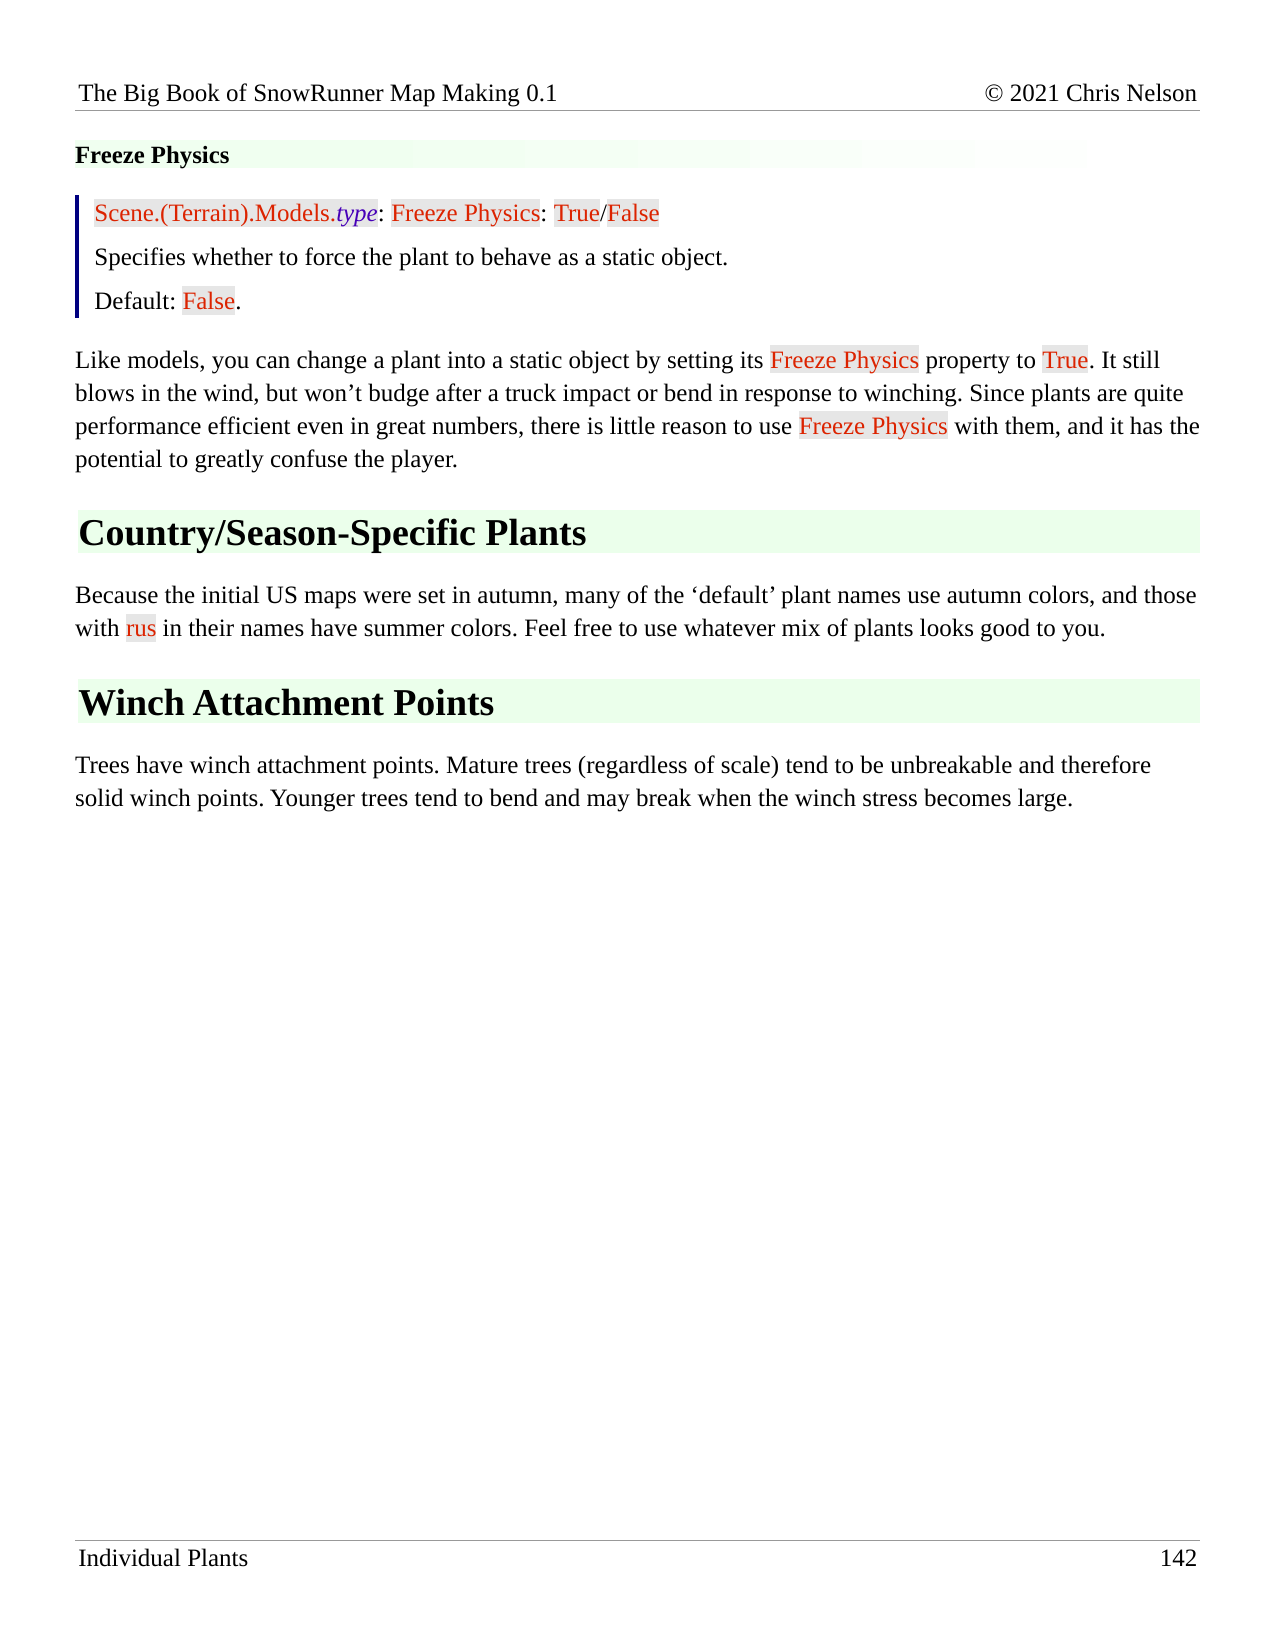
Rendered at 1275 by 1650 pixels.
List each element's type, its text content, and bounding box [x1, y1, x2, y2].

text Trees have winch attachment points. Mature trees (regardless of scale) tend to be unbreakable and therefore solid winch points. Younger trees tend to bend and may break when the winch stress becomes large. [75, 750, 1200, 812]
subtitle Country/Season-Specific Plants [78, 510, 1200, 553]
text Specifies whether to force the plant to behave as a static object. [79, 239, 1200, 271]
text Because the initial US maps were set in autumn, many of the ‘default’ plant names use autumn colors, and those with rus in their names have summer colors. Feel free to use whatever mix of plants looks good to you. [75, 580, 1200, 642]
subtitle Winch Attachment Points [78, 679, 1200, 723]
text Default: False. [79, 283, 1200, 318]
text Scene.(Terrain).Models.type: Freeze Physics: True/False [79, 195, 1200, 227]
text Like models, you can change a plant into a static object by setting its Freeze Physics property to True. It still blows in the wind, but won’t budge after a truck impact or bend in response to winching. Since plants are quite performance efficient even in great numbers, there is little reason to use Freeze Physics with them, and it has the potential to greatly confuse the player. [75, 345, 1200, 472]
subtitle Freeze Physics [75, 140, 1200, 168]
